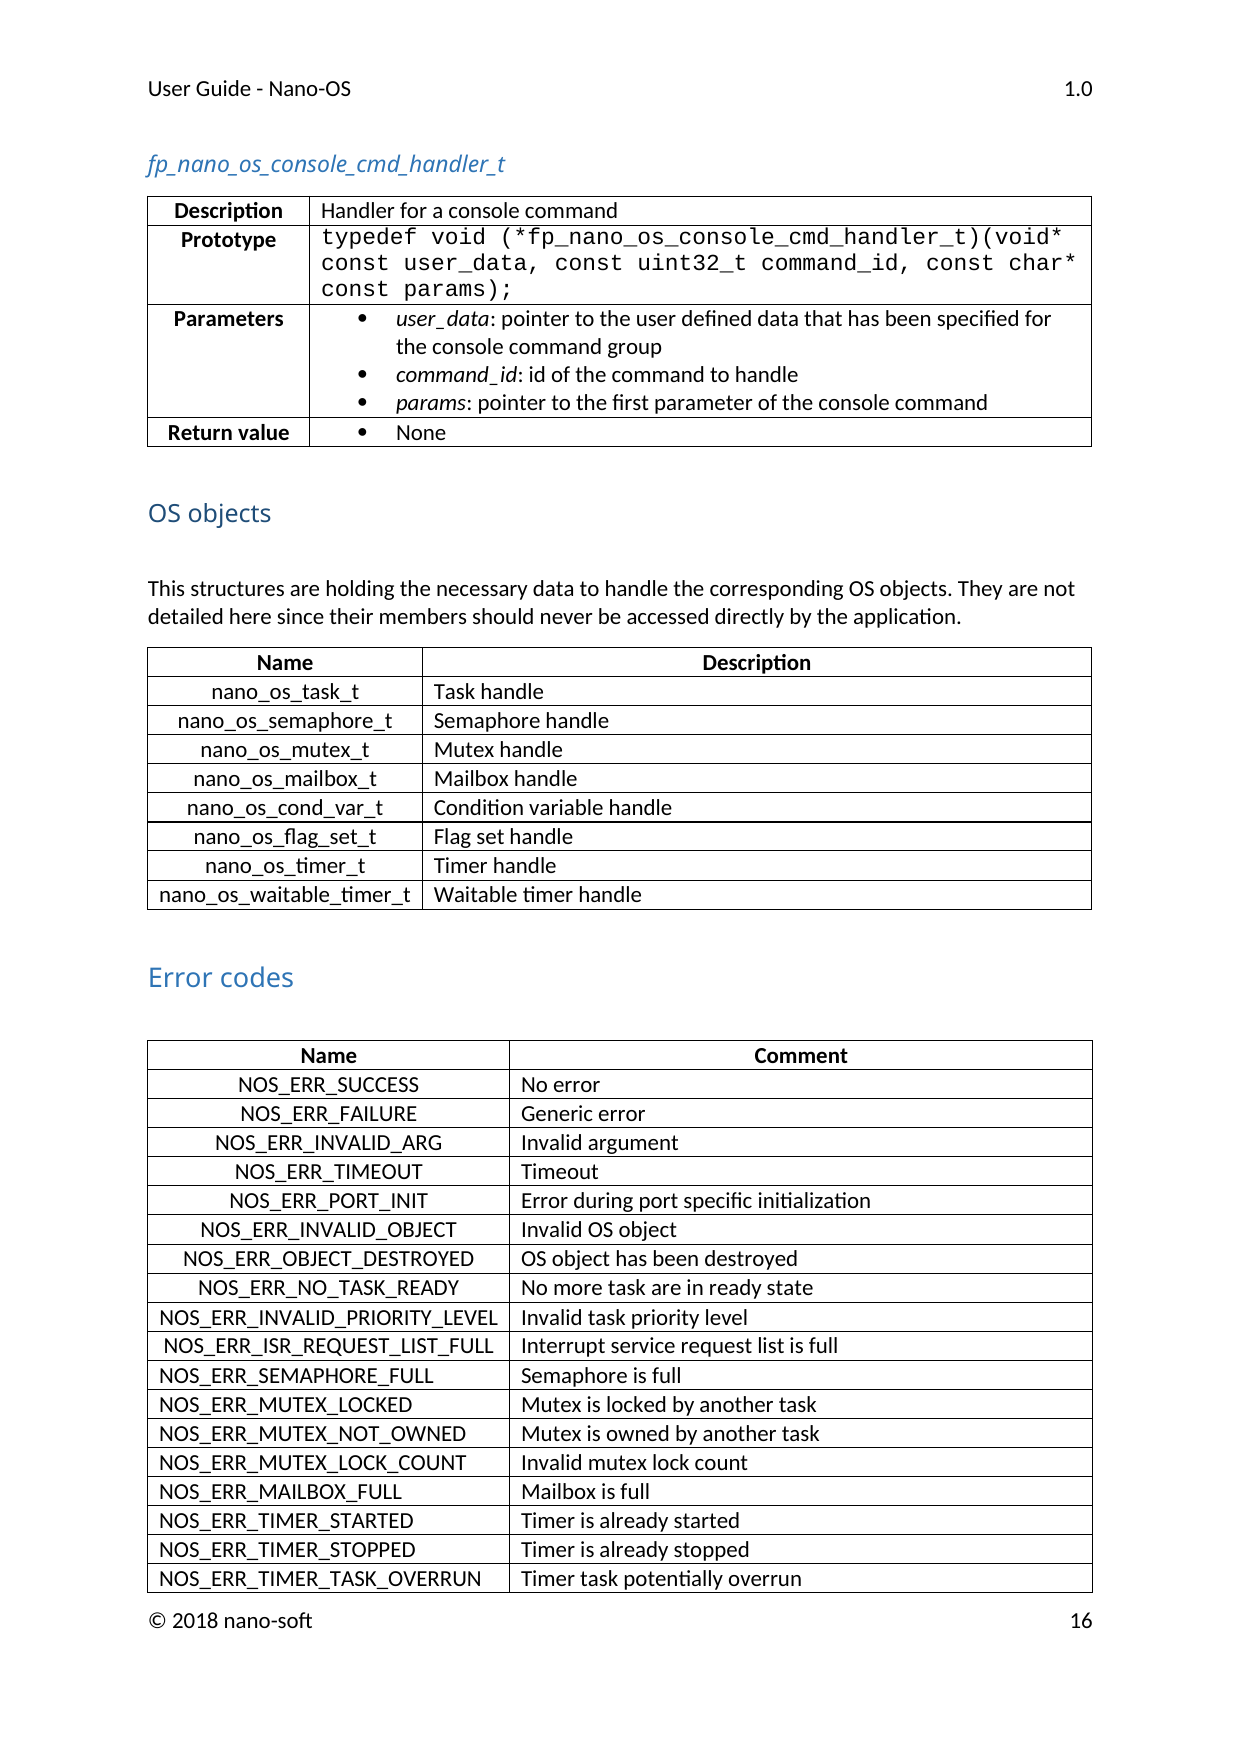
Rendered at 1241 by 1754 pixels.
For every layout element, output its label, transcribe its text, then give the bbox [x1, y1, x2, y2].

table_cell NOS_ERR_MUTEX_NOT_OWNED [148, 1419, 509, 1447]
table_cell NOS_ERR_TIMER_TASK_OVERRUN [148, 1564, 509, 1592]
table_cell Mailbox is full [510, 1477, 1092, 1505]
table_header Name [148, 648, 422, 676]
table_cell NOS_ERR_FAILURE [148, 1099, 509, 1127]
table_cell Timer is already stopped [510, 1535, 1092, 1563]
table_header Comment [510, 1041, 1092, 1069]
subtitle OS objects [148, 496, 1093, 529]
table_cell Generic error [510, 1099, 1092, 1127]
table_cell NOS_ERR_INVALID_PRIORITY_LEVEL [148, 1303, 509, 1331]
table_cell nano_os_task_t [148, 677, 422, 705]
table_cell Waitable timer handle [423, 881, 1091, 908]
table_cell nano_os_semaphore_t [148, 706, 422, 734]
table_cell NOS_ERR_ISR_REQUEST_LIST_FULL [148, 1332, 509, 1360]
table_cell typedef void (*fp_nano_os_console_cmd_handler_t)(void* const user_data, const uint32_t command_id, const char* const params); [310, 226, 1091, 303]
table_cell NOS_ERR_TIMER_STARTED [148, 1506, 509, 1534]
table_cell OS object has been destroyed [510, 1245, 1092, 1272]
table_cell Semaphore handle [423, 706, 1091, 734]
table_cell Interrupt service request list is full [510, 1332, 1092, 1360]
table_cell NOS_ERR_SEMAPHORE_FULL [148, 1361, 509, 1389]
table_cell Mutex is locked by another task [510, 1390, 1092, 1418]
text fp_nano_os_console_cmd_handler_t [148, 148, 1093, 179]
table_cell Invalid task priority level [510, 1303, 1092, 1331]
table_cell NOS_ERR_TIMEOUT [148, 1157, 509, 1185]
table_cell Condition variable handle [423, 793, 1091, 821]
table_cell Task handle [423, 677, 1091, 705]
table_cell Mailbox handle [423, 764, 1091, 792]
table_cell No more task are in ready state [510, 1274, 1092, 1302]
table_header Handler for a console command [310, 197, 1091, 224]
table_cell Timer is already started [510, 1506, 1092, 1534]
table_cell No error [510, 1070, 1092, 1098]
table_header Description [423, 648, 1091, 676]
table_cell NOS_ERR_MUTEX_LOCKED [148, 1390, 509, 1418]
table_cell NOS_ERR_PORT_INIT [148, 1186, 509, 1214]
table_cell None [310, 418, 1091, 446]
table_cell nano_os_mailbox_t [148, 764, 422, 792]
table_header Description [148, 197, 309, 224]
table_cell Mutex handle [423, 735, 1091, 763]
table_header Name [148, 1041, 509, 1069]
table_cell NOS_ERR_TIMER_STOPPED [148, 1535, 509, 1563]
table_cell Timeout [510, 1157, 1092, 1185]
table_cell Flag set handle [423, 823, 1091, 850]
table_cell Invalid argument [510, 1128, 1092, 1156]
table_cell Parameters [148, 305, 309, 417]
table_cell Invalid mutex lock count [510, 1448, 1092, 1476]
table_cell Error during port specific initialization [510, 1186, 1092, 1214]
table_cell NOS_ERR_INVALID_OBJECT [148, 1215, 509, 1243]
table_cell nano_os_cond_var_t [148, 793, 422, 821]
table_cell Semaphore is full [510, 1361, 1092, 1389]
table_cell nano_os_flag_set_t [148, 823, 422, 850]
table_cell Return value [148, 418, 309, 446]
table_cell user_data: pointer to the user defined data that has been specified for the console command group command_id: id of the command to handle params: pointer to the first parameter of the console command [310, 305, 1091, 417]
table_cell nano_os_waitable_timer_t [148, 881, 422, 908]
table_cell Invalid OS object [510, 1215, 1092, 1243]
table_cell NOS_ERR_INVALID_ARG [148, 1128, 509, 1156]
table_cell Prototype [148, 226, 309, 303]
text This structures are holding the necessary data to handle the corresponding OS objects. They are not detailed here since their members should never be accessed directly by the application. [148, 574, 1093, 630]
table_cell nano_os_mutex_t [148, 735, 422, 763]
table_cell Timer task potentially overrun [510, 1564, 1092, 1592]
table_cell NOS_ERR_NO_TASK_READY [148, 1274, 509, 1302]
table_cell Timer handle [423, 851, 1091, 879]
table_cell NOS_ERR_MUTEX_LOCK_COUNT [148, 1448, 509, 1476]
table_cell NOS_ERR_SUCCESS [148, 1070, 509, 1098]
subtitle Error codes [148, 958, 1093, 995]
table_cell NOS_ERR_OBJECT_DESTROYED [148, 1245, 509, 1272]
table_cell Mutex is owned by another task [510, 1419, 1092, 1447]
table_cell NOS_ERR_MAILBOX_FULL [148, 1477, 509, 1505]
table_cell nano_os_timer_t [148, 851, 422, 879]
